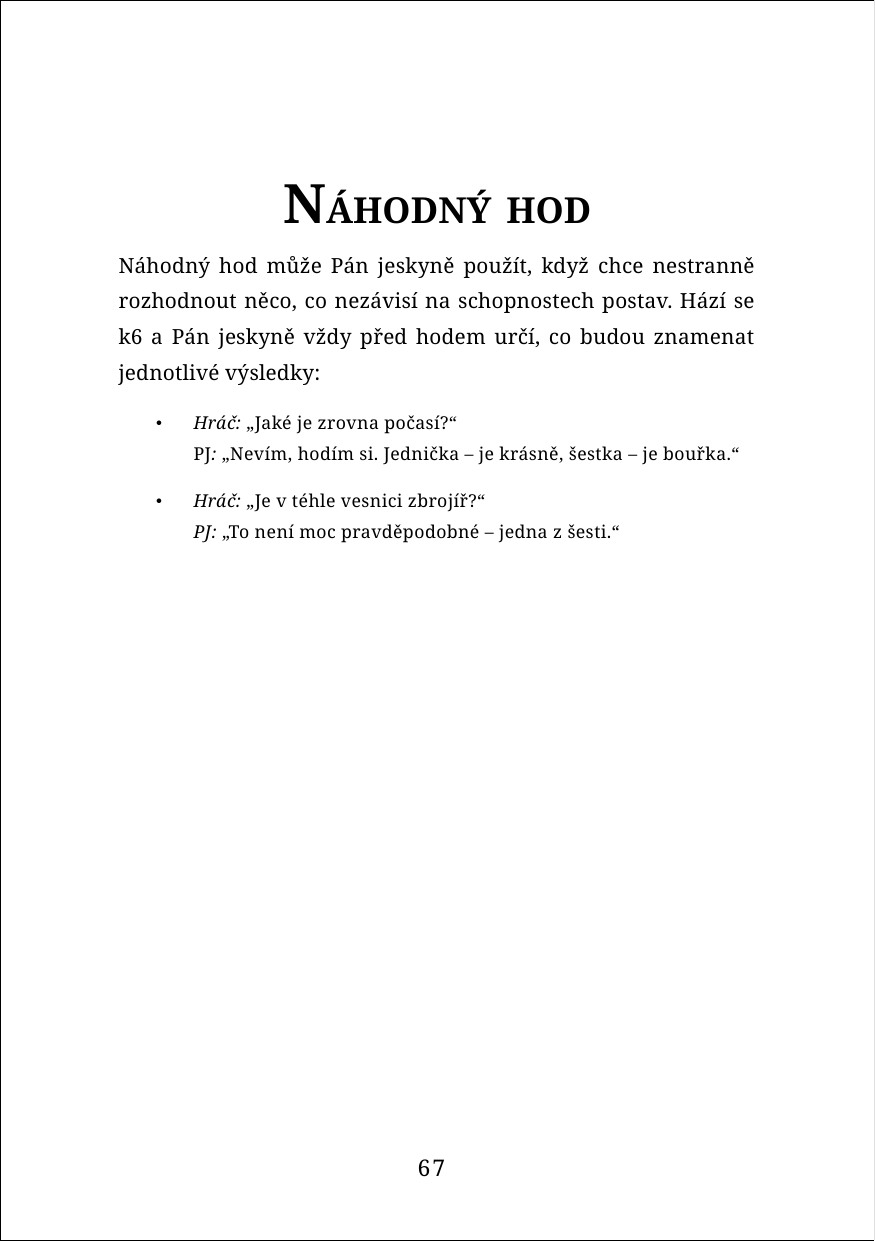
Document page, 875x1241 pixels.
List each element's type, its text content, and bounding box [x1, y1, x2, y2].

list Hráč: „Je v téhle vesnici zbrojíř?“ PJ: „To není moc pravděpodobné – jedna z šesti.“ [156, 489, 756, 543]
list Hráč: „Jaké je zrovna počasí?“ PJ: „Nevím, hodím si. Jednička – je krásně, šestka – je bouřka.“ [156, 411, 756, 465]
text Náhodný hod může Pán jeskyně použít, když chce nestranně rozhodnout něco, co nezávisí na schopnostech postav. Hází se k6 a Pán jeskyně vždy před hodem určí, co budou znamenat jednotlivé výsledky: [118, 251, 756, 386]
subtitle Náhodný hod [118, 166, 756, 239]
